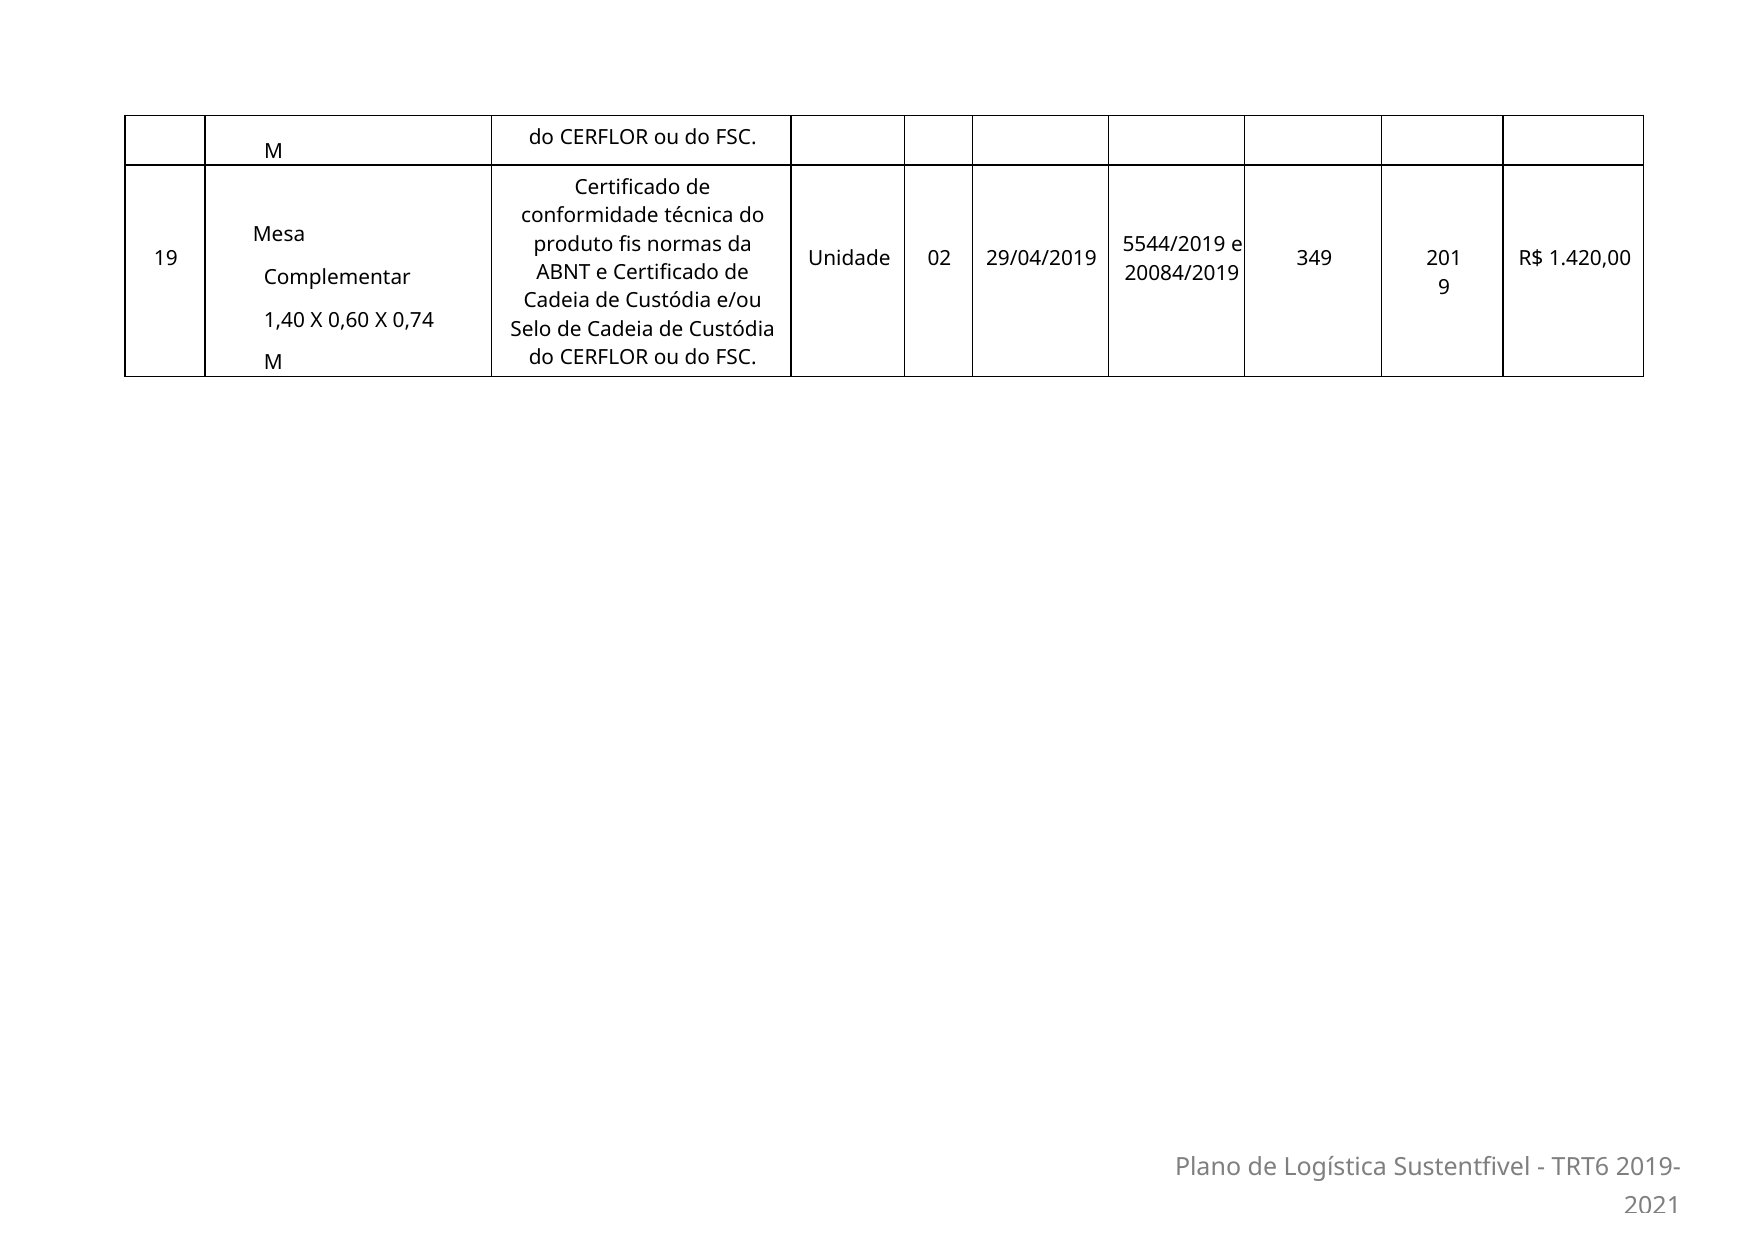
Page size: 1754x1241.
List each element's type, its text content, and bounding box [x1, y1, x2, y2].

table_cell 19 [126, 166, 204, 376]
table_cell R$ 1.420,00 [1504, 166, 1643, 376]
table_cell [973, 116, 1108, 164]
table_cell [126, 116, 204, 164]
table_cell [1109, 116, 1244, 164]
table_cell Certificado de conformidade técnica do produto fis normas da ABNT e Certificado de Cadeia de Custódia e/ou Selo de Cadeia de Custódia do CERFLOR ou do FSC. [492, 166, 790, 376]
table_cell Mesa Complementar 1,40 X 0,60 X 0,74 M [206, 166, 491, 376]
table_cell [1504, 116, 1643, 164]
table_cell [905, 116, 972, 164]
table_cell M [206, 116, 491, 164]
table_cell 02 [905, 166, 972, 376]
table_cell 349 [1245, 166, 1381, 376]
table_cell [1382, 116, 1502, 164]
table_cell 5544/2019 e 20084/2019 [1109, 166, 1244, 376]
table_cell 2019 [1382, 166, 1502, 376]
table_cell [792, 116, 904, 164]
table_cell do CERFLOR ou do FSC. [492, 116, 790, 164]
table_cell [1245, 116, 1381, 164]
table_cell Unidade [792, 166, 904, 376]
table_cell 29/04/2019 [973, 166, 1108, 376]
